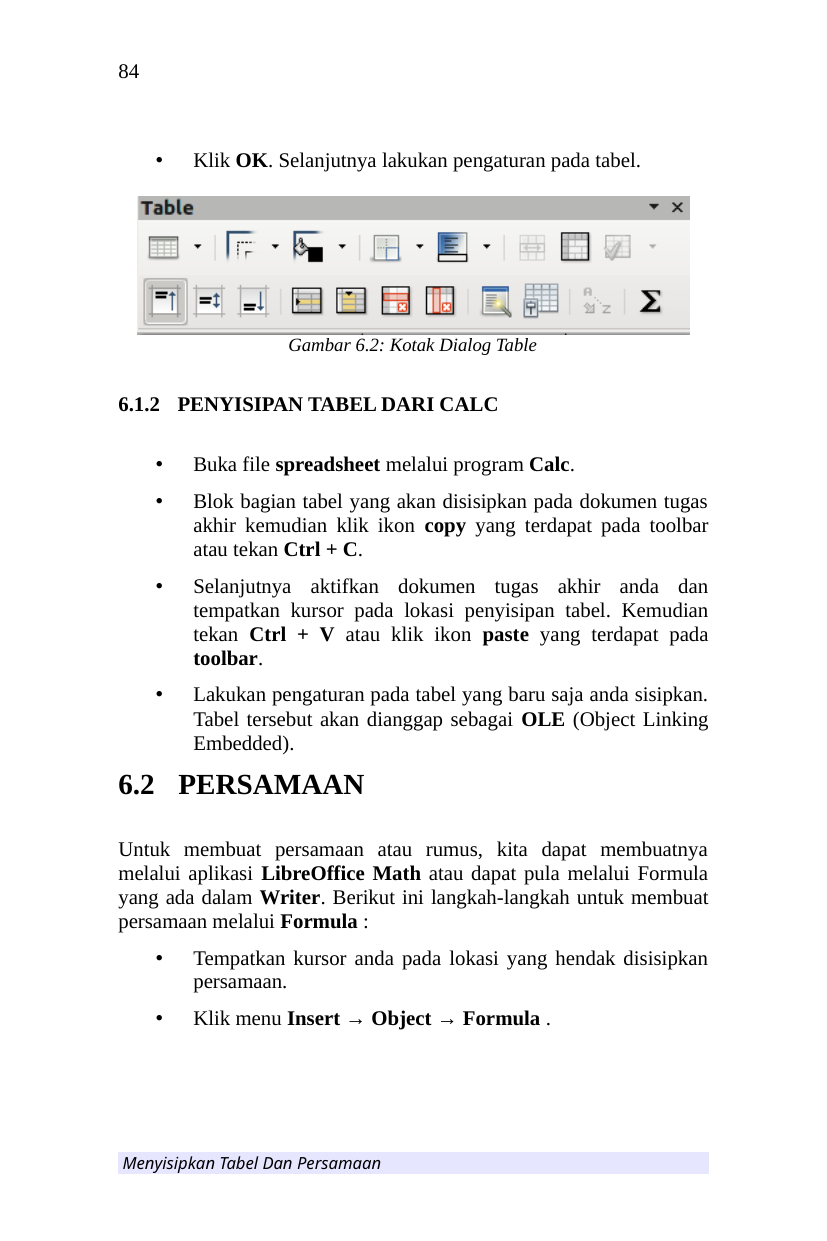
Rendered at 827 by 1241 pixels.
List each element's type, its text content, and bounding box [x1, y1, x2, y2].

subtitle Persamaan [118, 767, 709, 801]
list Selanjutnya aktifkan dokumen tugas akhir anda dan tempatkan kursor pada lokasi penyisipan tabel. Kemudian tekan Ctrl + V atau klik ikon paste yang terdapat pada toolbar. [156, 574, 709, 670]
list Tempatkan kursor anda pada lokasi yang hendak disisipkan persamaan. [156, 945, 709, 993]
list Lakukan pengaturan pada tabel yang baru saja anda sisipkan. Tabel tersebut akan dianggap sebagai OLE (Object Linking Embedded). [156, 682, 709, 754]
subtitle Penyisipan tabel dari calc [118, 392, 709, 416]
list Blok bagian tabel yang akan disisipkan pada dokumen tugas akhir kemudian klik ikon copy yang terdapat pada toolbar atau tekan Ctrl + C. [156, 489, 709, 561]
picture [137, 196, 690, 335]
list Buka file spreadsheet melalui program Calc. [156, 452, 709, 476]
text Gambar 6.2: Kotak Dialog Table [137, 335, 690, 356]
list Klik menu Insert → Object → Formula . [156, 1006, 709, 1030]
list Klik OK. Selanjutnya lakukan pengaturan pada tabel. [156, 148, 709, 172]
text Untuk membuat persamaan atau rumus, kita dapat membuatnya melalui aplikasi LibreOffice Math atau dapat pula melalui Formula yang ada dalam Writer. Berikut ini langkah-langkah untuk membuat persamaan melalui Formula : [118, 837, 709, 933]
